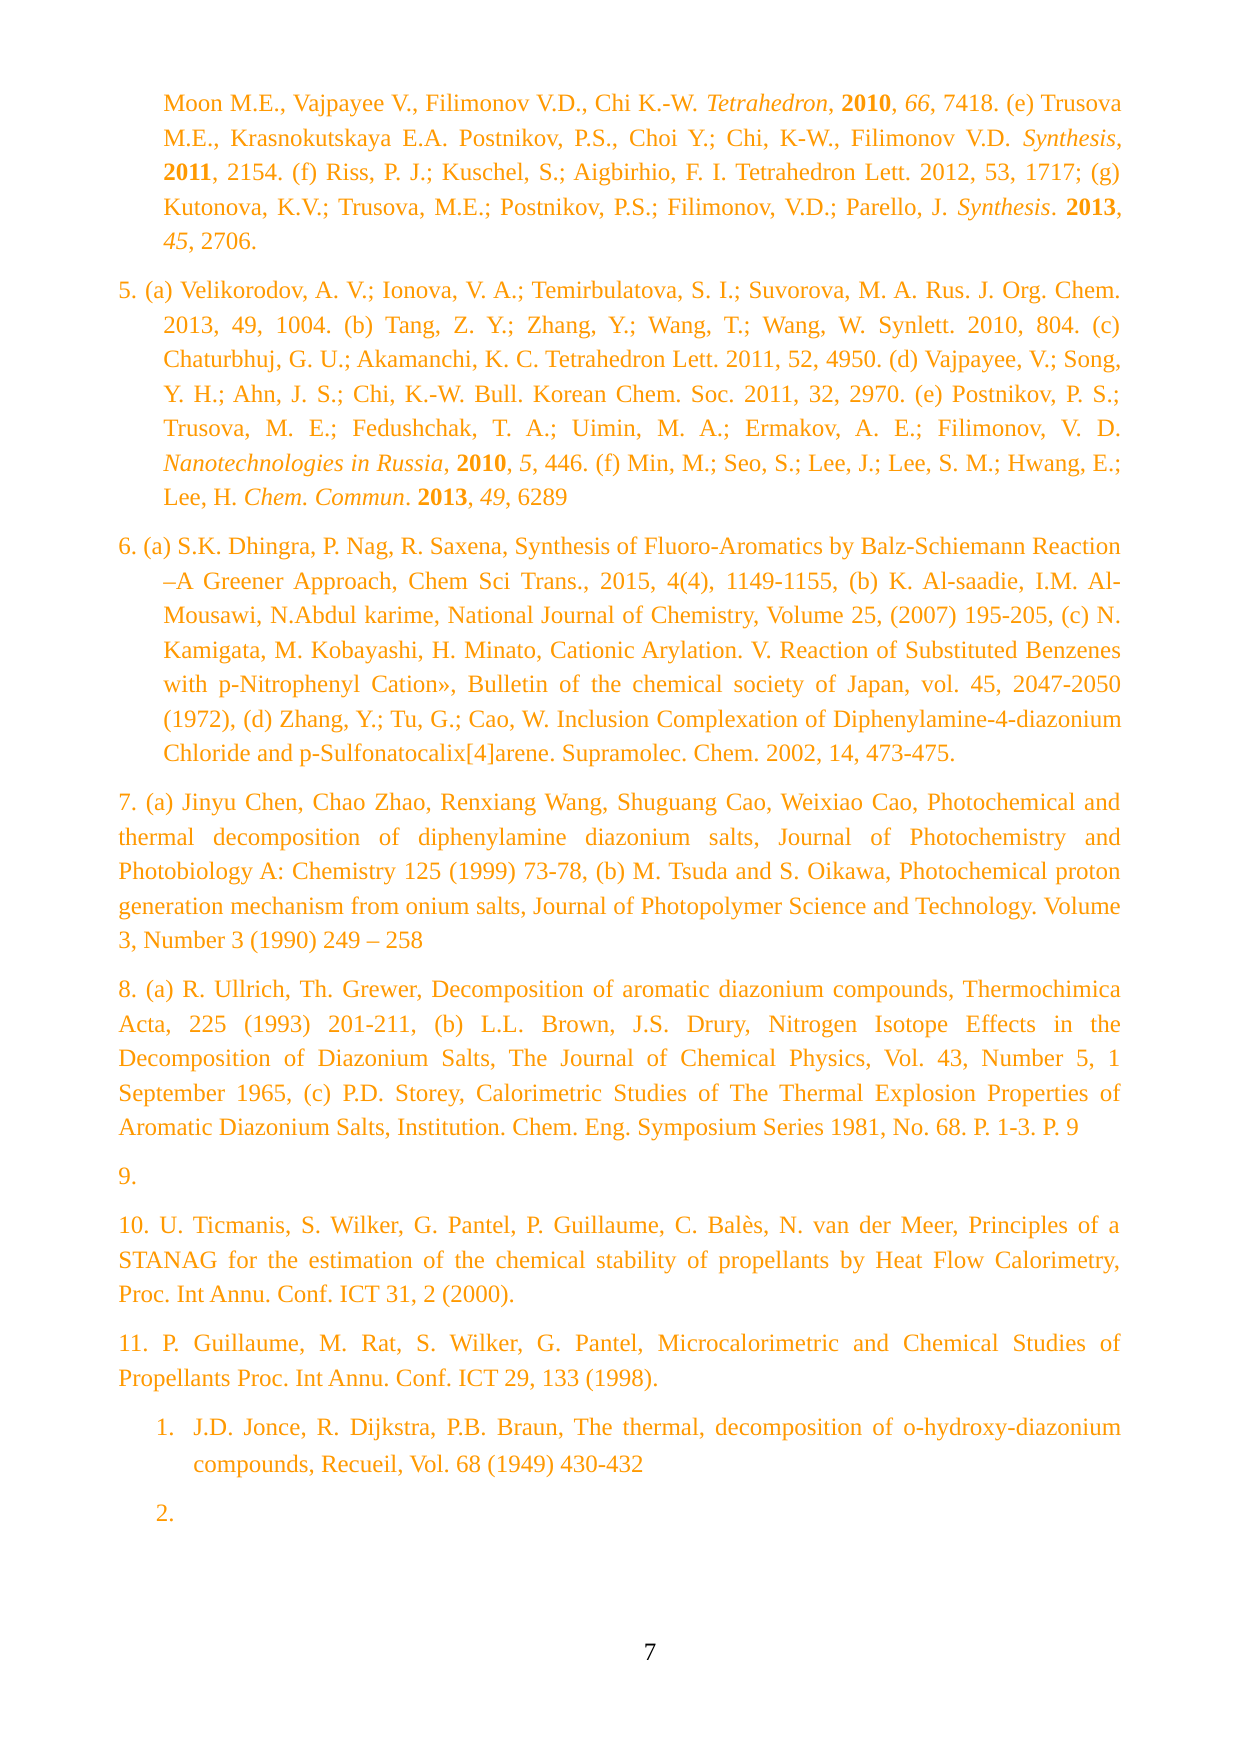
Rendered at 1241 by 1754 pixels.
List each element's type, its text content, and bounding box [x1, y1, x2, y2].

list Moon M.E., Vajpayee V., Filimonov V.D., Chi K.-W. Tetrahedron, 2010, 66, 7418. (e) Trusova M.E., Krasnokutskaya E.A. Postnikov, P.S., Choi Y.; Chi, K-W., Filimonov V.D. Synthesis, 2011, 2154. (f) Riss, P. J.; Kuschel, S.; Aigbirhio, F. I. Tetrahedron Lett. 2012, 53, 1717; (g) Kutonova, K.V.; Trusova, M.E.; Postnikov, P.S.; Filimonov, V.D.; Parello, J. Synthesis. 2013, 45, 2706. [118, 88, 1122, 255]
text 9. [118, 1161, 1122, 1190]
text 10. U. Ticmanis, S. Wilker, G. Pantel, P. Guillaume, C. Balès, N. van der Meer, Principles of a STANAG for the estimation of the chemical stability of propellants by Heat Flow Calorimetry, Proc. Int Annu. Conf. ICT 31, 2 (2000). [118, 1210, 1122, 1308]
list J.D. Jonce, R. Dijkstra, P.B. Braun, The thermal, decomposition of o-hydroxy-diazonium compounds, Recueil, Vol. 68 (1949) 430-432 [156, 1412, 1122, 1478]
list 5. (a) Velikorodov, A. V.; Ionova, V. A.; Temirbulatova, S. I.; Suvorova, M. A. Rus. J. Org. Chem. 2013, 49, 1004. (b) Tang, Z. Y.; Zhang, Y.; Wang, T.; Wang, W. Synlett. 2010, 804. (c) Chaturbhuj, G. U.; Akamanchi, K. C. Tetrahedron Lett. 2011, 52, 4950. (d) Vajpayee, V.; Song, Y. H.; Ahn, J. S.; Chi, K.-W. Bull. Korean Chem. Soc. 2011, 32, 2970. (e) Postnikov, P. S.; Trusova, M. E.; Fedushchak, T. A.; Uimin, M. A.; Ermakov, A. E.; Filimonov, V. D. Nanotechnologies in Russia, 2010, 5, 446. (f) Min, M.; Seo, S.; Lee, J.; Lee, S. M.; Hwang, E.; Lee, H. Chem. Commun. 2013, 49, 6289 [118, 276, 1122, 511]
list 6. (a) S.K. Dhingra, P. Nag, R. Saxena, Synthesis of Fluoro-Aromatics by Balz-Schiemann Reaction –A Greener Approach, Chem Sci Trans., 2015, 4(4), 1149-1155, (b) K. Al-saadie, I.M. Al-Mousawi, N.Abdul karime, National Journal of Chemistry, Volume 25, (2007) 195-205, (c) N. Kamigata, M. Kobayashi, H. Minato, Cationic Arylation. V. Reaction of Substituted Benzenes with p-Nitrophenyl Cation», Bulletin of the chemical society of Japan, vol. 45, 2047-2050 (1972), (d) Zhang, Y.; Tu, G.; Cao, W. Inclusion Complexation of Diphenylamine-4-diazonium Chloride and p-Sulfonatocalix[4]arene. Supramolec. Chem. 2002, 14, 473-475. [118, 531, 1122, 767]
text 11. P. Guillaume, M. Rat, S. Wilker, G. Pantel, Microcalorimetric and Chemical Studies of Propellants Proc. Int Annu. Conf. ICT 29, 133 (1998). [118, 1328, 1122, 1392]
text 7. (a) Jinyu Chen, Chao Zhao, Renxiang Wang, Shuguang Cao, Weixiao Cao, Photochemical and thermal decomposition of diphenylamine diazonium salts, Journal of Photochemistry and Photobiology A: Chemistry 125 (1999) 73-78, (b) M. Tsuda and S. Oikawa, Photochemical proton generation mechanism from onium salts, Journal of Photopolymer Science and Technology. Volume 3, Number 3 (1990) 249 – 258 [118, 787, 1122, 954]
text 8. (a) R. Ullrich, Th. Grewer, Decomposition of aromatic diazonium compounds, Thermochimica Acta, 225 (1993) 201-211, (b) L.L. Brown, J.S. Drury, Nitrogen Isotope Effects in the Decomposition of Diazonium Salts, The Journal of Chemical Physics, Vol. 43, Number 5, 1 September 1965, (c) P.D. Storey, Calorimetric Studies of The Thermal Explosion Properties of Aromatic Diazonium Salts, Institution. Chem. Eng. Symposium Series 1981, No. 68. P. 1-3. P. 9 [118, 974, 1122, 1141]
